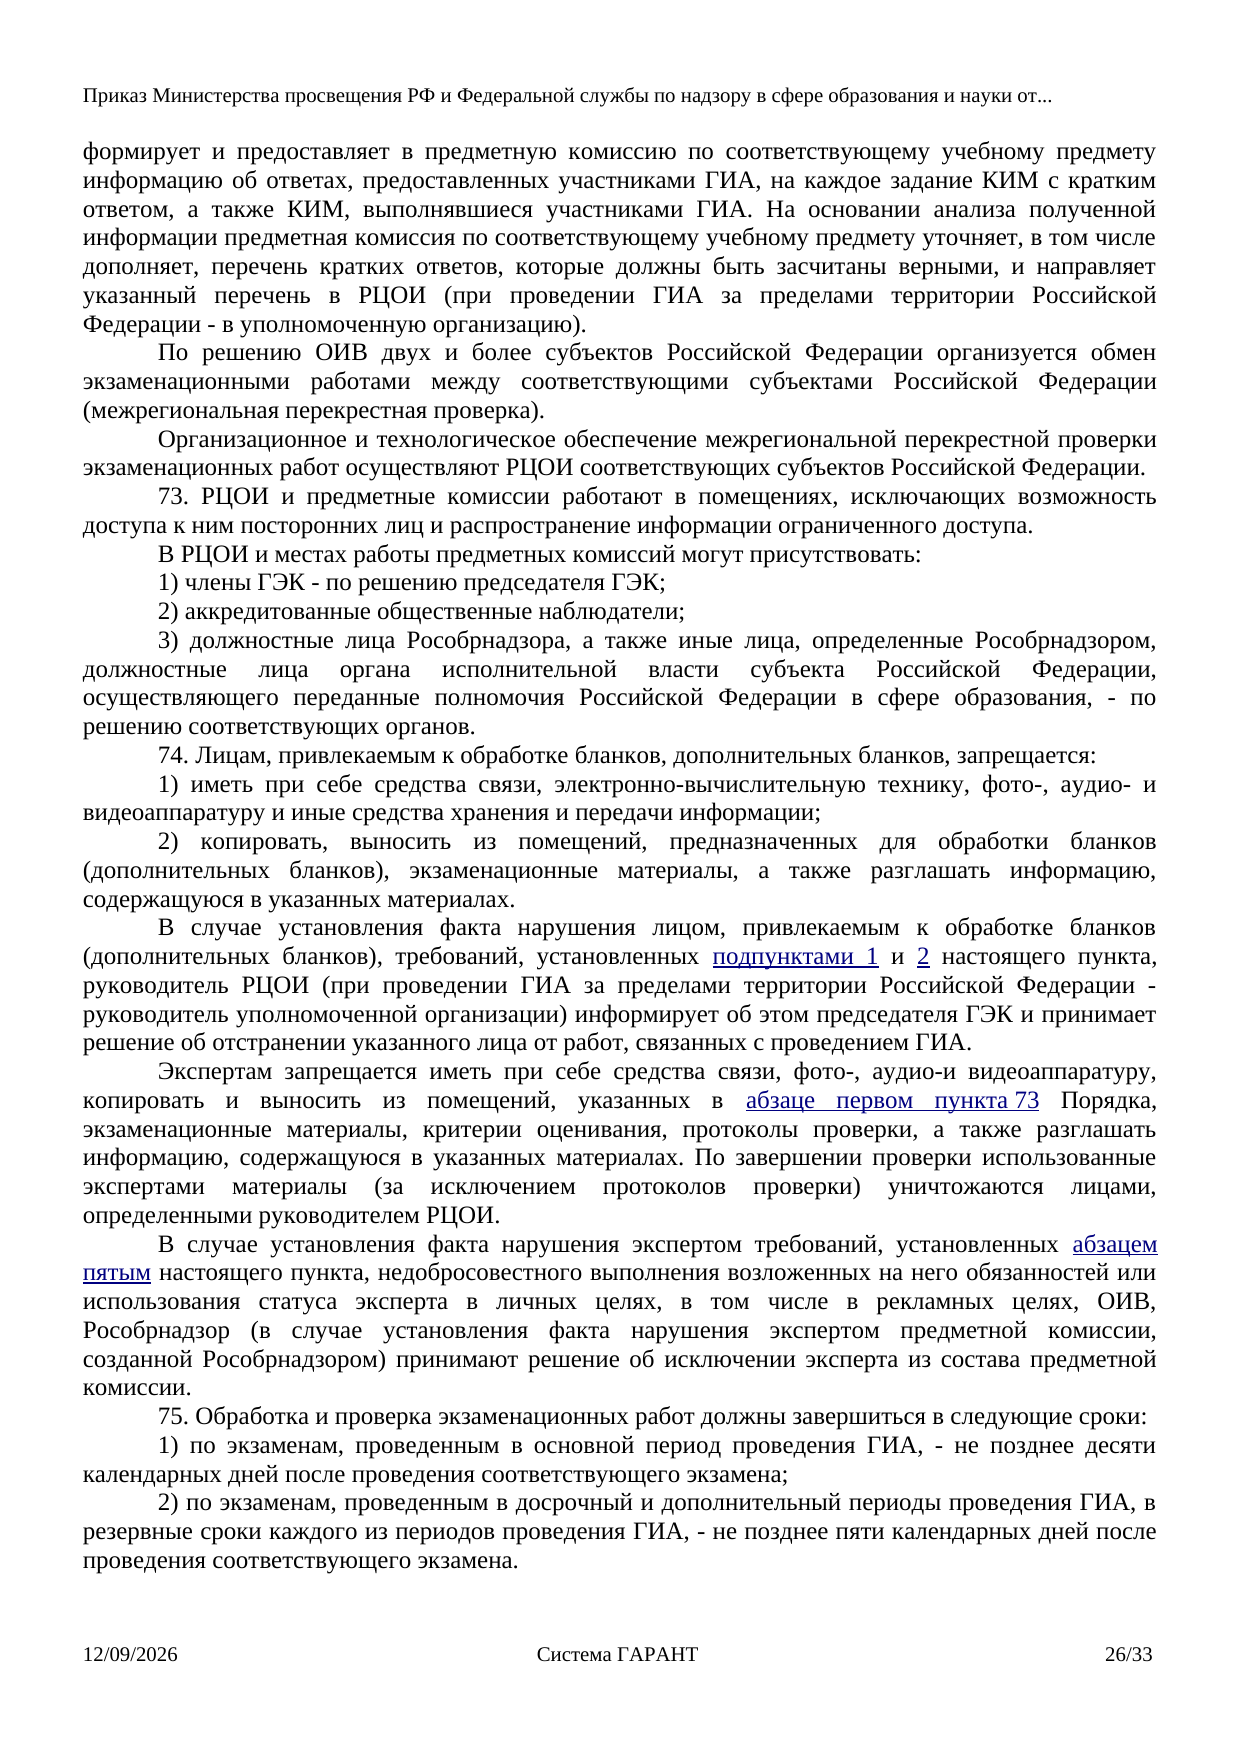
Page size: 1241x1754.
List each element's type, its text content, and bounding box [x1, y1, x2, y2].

text В случае установления факта нарушения лицом, привлекаемым к обработке бланков (дополнительных бланков), требований, установленных подпунктами 1 и 2 настоящего пункта, руководитель РЦОИ (при проведении ГИА за пределами территории Российской Федерации - руководитель уполномоченной организации) информирует об этом председателя ГЭК и принимает решение об отстранении указанного лица от работ, связанных с проведением ГИА. [83, 912, 1157, 1056]
text Экспертам запрещается иметь при себе средства связи, фото-, аудио-и видеоаппаратуру, копировать и выносить из помещений, указанных в абзаце первом пункта 73 Порядка, экзаменационные материалы, критерии оценивания, протоколы проверки, а также разглашать информацию, содержащуюся в указанных материалах. По завершении проверки использованные экспертами материалы (за исключением протоколов проверки) уничтожаются лицами, определенными руководителем РЦОИ. [83, 1056, 1157, 1229]
text 3) должностные лица Рособрнадзора, а также иные лица, определенные Рособрнадзором, должностные лица органа исполнительной власти субъекта Российской Федерации, осуществляющего переданные полномочия Российской Федерации в сфере образования, - по решению соответствующих органов. [83, 625, 1157, 740]
text 73. РЦОИ и предметные комиссии работают в помещениях, исключающих возможность доступа к ним посторонних лиц и распространение информации ограниченного доступа. [83, 481, 1157, 539]
text По решению ОИВ двух и более субъектов Российской Федерации организуется обмен экзаменационными работами между соответствующими субъектами Российской Федерации (межрегиональная перекрестная проверка). [83, 337, 1157, 424]
text 74. Лицам, привлекаемым к обработке бланков, дополнительных бланков, запрещается: [83, 740, 1157, 769]
text 2) аккредитованные общественные наблюдатели; [83, 596, 1157, 625]
text Организационное и технологическое обеспечение межрегиональной перекрестной проверки экзаменационных работ осуществляют РЦОИ соответствующих субъектов Российской Федерации. [83, 424, 1157, 481]
text 2) по экзаменам, проведенным в досрочный и дополнительный периоды проведения ГИА, в резервные сроки каждого из периодов проведения ГИА, - не позднее пяти календарных дней после проведения соответствующего экзамена. [83, 1487, 1157, 1574]
text 75. Обработка и проверка экзаменационных работ должны завершиться в следующие сроки: [83, 1401, 1157, 1430]
text 1) иметь при себе средства связи, электронно-вычислительную технику, фото-, аудио- и видеоаппаратуру и иные средства хранения и передачи информации; [83, 769, 1157, 826]
text 1) по экзаменам, проведенным в основной период проведения ГИА, - не позднее десяти календарных дней после проведения соответствующего экзамена; [83, 1430, 1157, 1487]
text В РЦОИ и местах работы предметных комиссий могут присутствовать: [83, 539, 1157, 567]
text В случае установления факта нарушения экспертом требований, установленных абзацем пятым настоящего пункта, недобросовестного выполнения возложенных на него обязанностей или использования статуса эксперта в личных целях, в том числе в рекламных целях, ОИВ, Рособрнадзор (в случае установления факта нарушения экспертом предметной комиссии, созданной Рособрнадзором) принимают решение об исключении эксперта из состава предметной комиссии. [83, 1229, 1157, 1401]
text 1) члены ГЭК - по решению председателя ГЭК; [83, 567, 1157, 596]
text 2) копировать, выносить из помещений, предназначенных для обработки бланков (дополнительных бланков), экзаменационные материалы, а также разглашать информацию, содержащуюся в указанных материалах. [83, 826, 1157, 912]
text формирует и предоставляет в предметную комиссию по соответствующему учебному предмету информацию об ответах, предоставленных участниками ГИА, на каждое задание КИМ с кратким ответом, а также КИМ, выполнявшиеся участниками ГИА. На основании анализа полученной информации предметная комиссия по соответствующему учебному предмету уточняет, в том числе дополняет, перечень кратких ответов, которые должны быть засчитаны верными, и направляет указанный перечень в РЦОИ (при проведении ГИА за пределами территории Российской Федерации - в уполномоченную организацию). [83, 136, 1157, 337]
